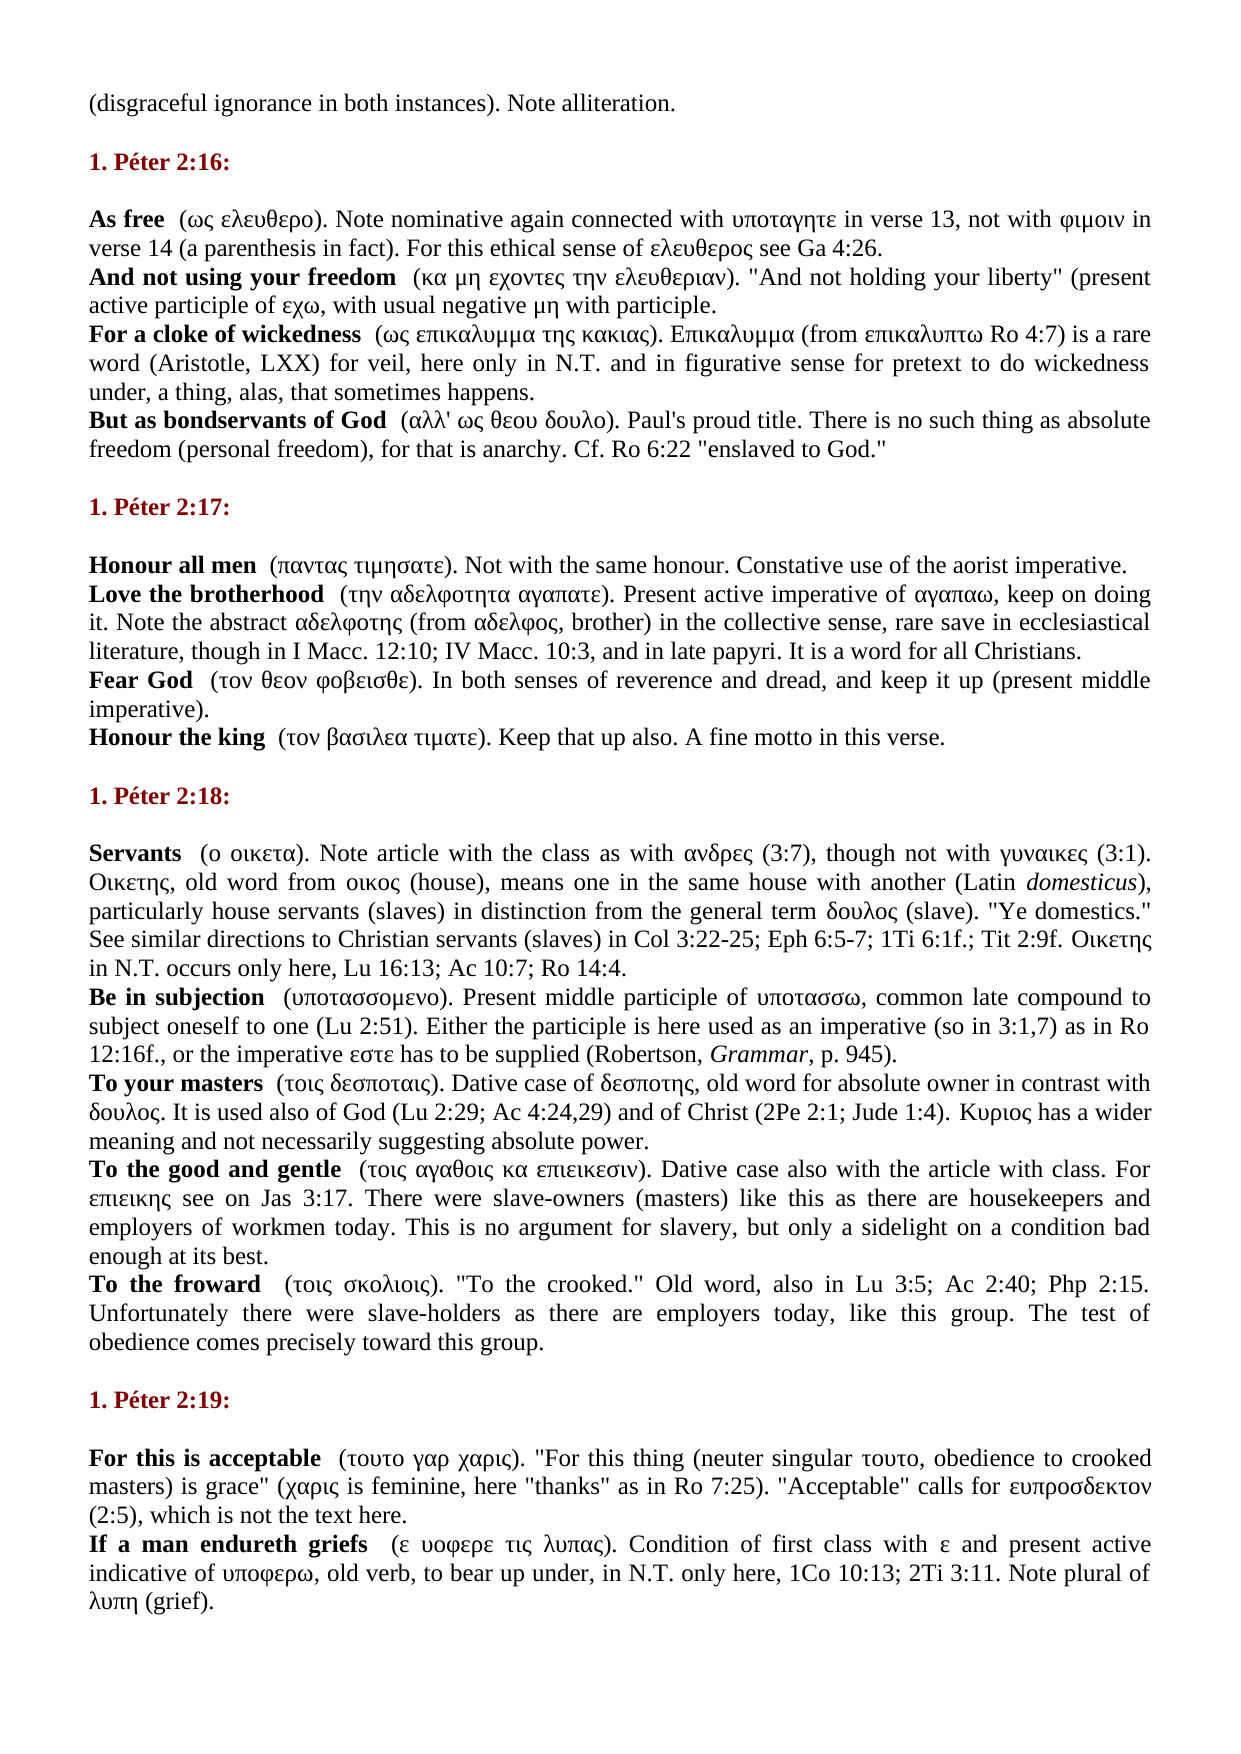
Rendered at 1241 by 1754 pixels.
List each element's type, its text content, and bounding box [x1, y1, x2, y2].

text Fear God (τον θεον φοβεισθε). In both senses of reverence and dread, and keep it up (present middle imperative). [88, 665, 1152, 722]
text Honour the king (τον βασιλεα τιματε). Keep that up also. A fine motto in this verse. [88, 722, 1152, 751]
text 1. Péter 2:19: [88, 1385, 1152, 1414]
text 1. Péter 2:17: [88, 492, 1152, 521]
text (disgraceful ignorance in both instances). Note alliteration. [88, 88, 1152, 117]
text Honour all men (παντας τιμησατε). Not with the same honour. Constative use of the aorist imperative. [88, 550, 1152, 579]
text For a cloke of wickedness (ως επικαλυμμα της κακιας). Επικαλυμμα (from επικαλυπτω Ro 4:7) is a rare word (Aristotle, LXX) for veil, here only in N.T. and in figurative sense for pretext to do wickedness under, a thing, alas, that sometimes happens. [88, 319, 1152, 406]
text As free (ως ελευθερο). Note nominative again connected with υποταγητε in verse 13, not with φιμοιν in verse 14 (a parenthesis in fact). For this ethical sense of ελευθερος see Ga 4:26. [88, 204, 1152, 262]
text To the froward (τοις σκολιοις). "To the crooked." Old word, also in Lu 3:5; Ac 2:40; Php 2:15. Unfortunately there were slave-holders as there are employers today, like this group. The test of obedience comes precisely toward this group. [88, 1269, 1152, 1356]
text But as bondservants of God (αλλ' ως θεου δουλο). Paul's proud title. There is no such thing as absolute freedom (personal freedom), for that is anarchy. Cf. Ro 6:22 "enslaved to God." [88, 406, 1152, 463]
text Love the brotherhood (την αδελφοτητα αγαπατε). Present active imperative of αγαπαω, keep on doing it. Note the abstract αδελφοτης (from αδελφος, brother) in the collective sense, rare save in ecclesiastical literature, though in I Macc. 12:10; IV Macc. 10:3, and in late papyri. It is a word for all Christians. [88, 579, 1152, 665]
text If a man endureth griefs (ε υοφερε τις λυπας). Condition of first class with ε and present active indicative of υποφερω, old verb, to bear up under, in N.T. only here, 1Co 10:13; 2Ti 3:11. Note plural of λυπη (grief). [88, 1529, 1152, 1615]
text For this is acceptable (τουτο γαρ χαρις). "For this thing (neuter singular τουτο, obedience to crooked masters) is grace" (χαρις is feminine, here "thanks" as in Ro 7:25). "Acceptable" calls for ευπροσδεκτον (2:5), which is not the text here. [88, 1443, 1152, 1529]
text And not using your freedom (κα μη εχοντες την ελευθεριαν). "And not holding your liberty" (present active participle of εχω, with usual negative μη with participle. [88, 262, 1152, 319]
text 1. Péter 2:18: [88, 781, 1152, 809]
text To the good and gentle (τοις αγαθοις κα επιεικεσιν). Dative case also with the article with class. For επιεικης see on Jas 3:17. There were slave-owners (masters) like this as there are housekeepers and employers of workmen today. This is no argument for slavery, but only a sidelight on a condition bad enough at its best. [88, 1154, 1152, 1269]
text To your masters (τοις δεσποταις). Dative case of δεσποτης, old word for absolute owner in contrast with δουλος. It is used also of God (Lu 2:29; Ac 4:24,29) and of Christ (2Pe 2:1; Jude 1:4). Κυριος has a wider meaning and not necessarily suggesting absolute power. [88, 1068, 1152, 1154]
text Be in subjection (υποτασσομενο). Present middle participle of υποτασσω, common late compound to subject oneself to one (Lu 2:51). Either the participle is here used as an imperative (so in 3:1,7) as in Ro 12:16f., or the imperative εστε has to be supplied (Robertson, Grammar, p. 945). [88, 982, 1152, 1068]
text 1. Péter 2:16: [88, 147, 1152, 176]
text Servants (ο οικετα). Note article with the class as with ανδρες (3:7), though not with γυναικες (3:1). Οικετης, old word from οικος (house), means one in the same house with another (Latin domesticus), particularly house servants (slaves) in distinction from the general term δουλος (slave). "Ye domestics." See similar directions to Christian servants (slaves) in Col 3:22-25; Eph 6:5-7; 1Ti 6:1f.; Tit 2:9f. Οικετης in N.T. occurs only here, Lu 16:13; Ac 10:7; Ro 14:4. [88, 838, 1152, 982]
